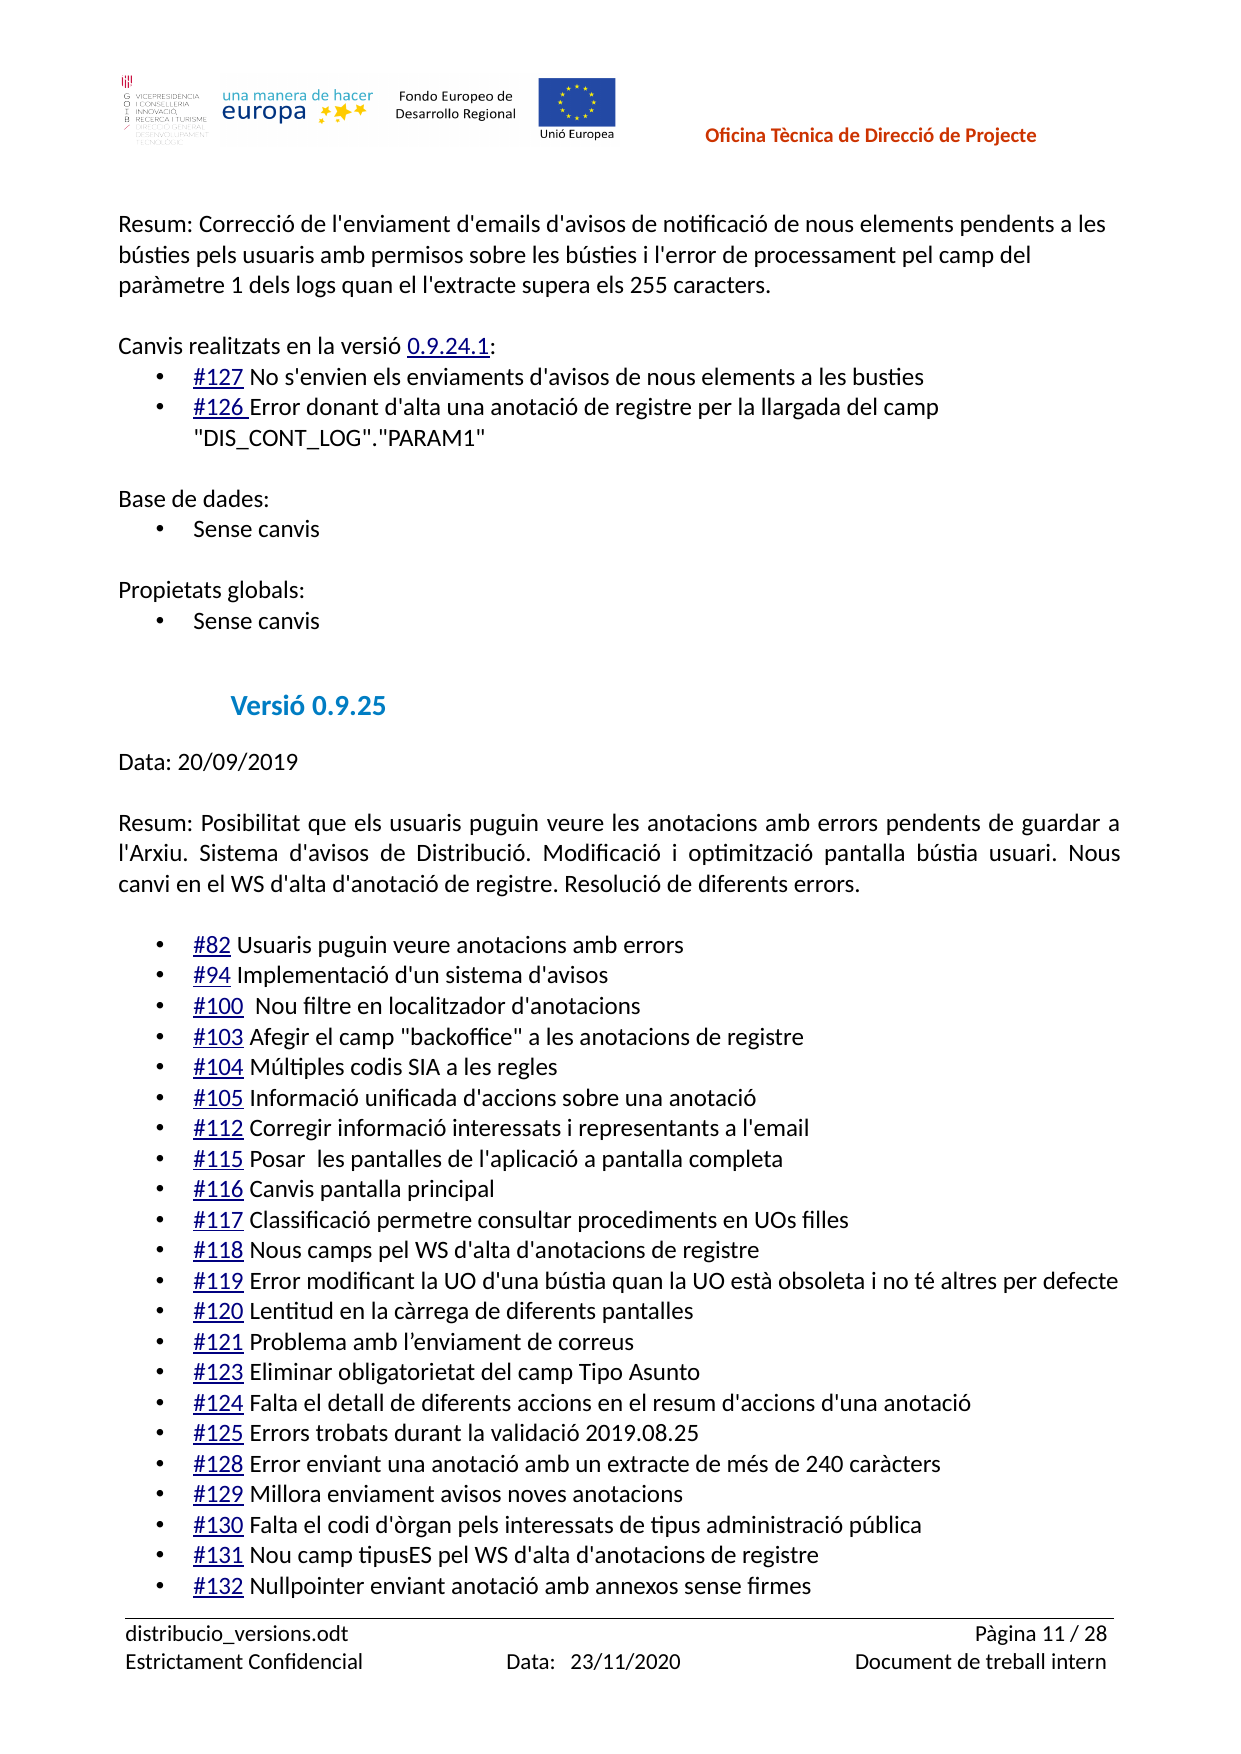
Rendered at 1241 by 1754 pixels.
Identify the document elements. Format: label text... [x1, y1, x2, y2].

list #123 Eliminar obligatorietat del camp Tipo Asunto [156, 1356, 1122, 1387]
list #82 Usuaris puguin veure anotacions amb errors [156, 929, 1122, 959]
list #100 Nou filtre en localitzador d'anotacions [156, 990, 1122, 1021]
picture [118, 73, 213, 147]
list #127 No s'envien els enviaments d'avisos de nous elements a les busties [156, 361, 1122, 391]
list #126 Error donant d'alta una anotació de registre per la llargada del camp "DIS_CONT_LOG"."PARAM1" [156, 391, 1122, 452]
list #129 Millora enviament avisos noves anotacions [156, 1478, 1122, 1509]
list #124 Falta el detall de diferents accions en el resum d'accions d'una anotació [156, 1387, 1122, 1417]
list #121 Problema amb l’enviament de correus [156, 1326, 1122, 1356]
text Data: 20/09/2019 [118, 746, 1122, 776]
list #116 Canvis pantalla principal [156, 1173, 1122, 1204]
text Base de dades: [118, 483, 1122, 513]
list #130 Falta el codi d'òrgan pels interessats de tipus administració pública [156, 1509, 1122, 1539]
list Sense canvis [156, 513, 1122, 544]
list #94 Implementació d'un sistema d'avisos [156, 959, 1122, 990]
list #115 Posar les pantalles de l'aplicació a pantalla completa [156, 1143, 1122, 1173]
list #128 Error enviant una anotació amb un extracte de més de 240 caràcters [156, 1448, 1122, 1478]
list #117 Classificació permetre consultar procediments en UOs filles [156, 1204, 1122, 1234]
subtitle Versió 0.9.25 [153, 687, 1122, 722]
list #105 Informació unificada d'accions sobre una anotació [156, 1082, 1122, 1112]
text Canvis realitzats en la versió 0.9.24.1: [118, 330, 1122, 361]
list #120 Lentitud en la càrrega de diferents pantalles [156, 1295, 1122, 1326]
list Sense canvis [156, 605, 1122, 636]
text Propietats globals: [118, 574, 1122, 605]
list #132 Nullpointer enviant anotació amb annexos sense firmes [156, 1570, 1122, 1601]
list #125 Errors trobats durant la validació 2019.08.25 [156, 1417, 1122, 1448]
list #118 Nous camps pel WS d'alta d'anotacions de registre [156, 1234, 1122, 1265]
text Resum: Correcció de l'enviament d'emails d'avisos de notificació de nous elements pendents a les bústies pels usuaris amb permisos sobre les bústies i l'error de processament pel camp del paràmetre 1 dels logs quan el l'extracte supera els 255 caracters. [118, 208, 1122, 300]
picture [219, 73, 621, 147]
text Resum: Posibilitat que els usuaris puguin veure les anotacions amb errors pendents de guardar a l'Arxiu. Sistema d'avisos de Distribució. Modificació i optimització pantalla bústia usuari. Nous canvi en el WS d'alta d'anotació de registre. Resolució de diferents errors. [118, 807, 1122, 898]
list #103 Afegir el camp "backoffice" a les anotacions de registre [156, 1021, 1122, 1051]
list #131 Nou camp tipusES pel WS d'alta d'anotacions de registre [156, 1539, 1122, 1570]
list #119 Error modificant la UO d'una bústia quan la UO està obsoleta i no té altres per defecte [156, 1265, 1122, 1295]
list #112 Corregir informació interessats i representants a l'email [156, 1112, 1122, 1143]
list #104 Múltiples codis SIA a les regles [156, 1051, 1122, 1082]
